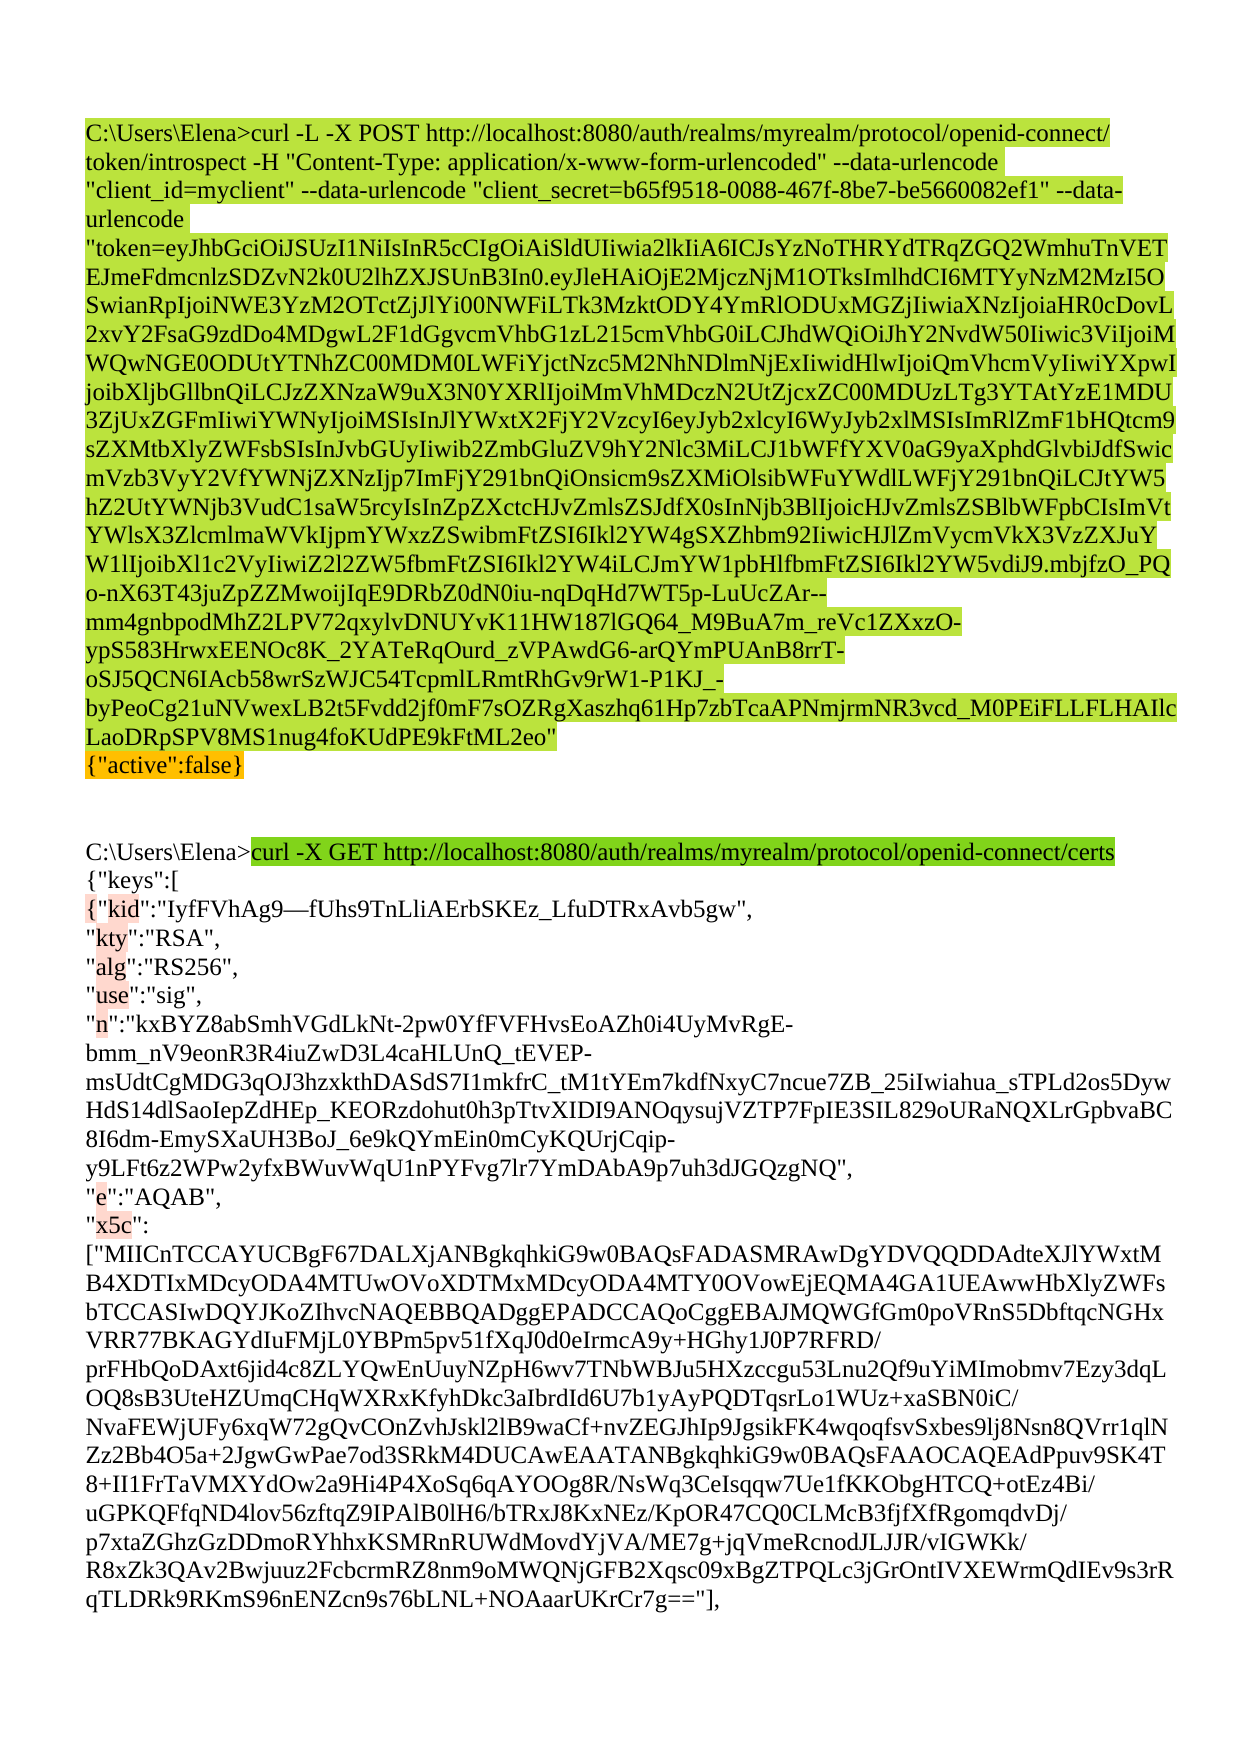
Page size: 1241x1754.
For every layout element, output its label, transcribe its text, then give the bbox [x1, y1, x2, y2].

table_cell C:\Users\Elena>curl -X GET http://localhost:8080/auth/realms/myrealm/protocol/openid-connect/certs {"keys":[ {"kid":"IyfFVhAg9—fUhs9TnLliAErbSKEz_LfuDTRxAvb5gw", "kty":"RSA", "alg":"RS256", "use":"sig", "n":"kxBYZ8abSmhVGdLkNt-2pw0YfFVFHvsEoAZh0i4UyMvRgE-bmm_nV9eonR3R4iuZwD3L4caHLUnQ_tEVEP-msUdtCgMDG3qOJ3hzxkthDASdS7I1mkfrC_tM1tYEm7kdfNxyC7ncue7ZB_25iIwiahua_sTPLd2os5DywHdS14dlSaoIepZdHEp_KEORzdohut0h3pTtvXIDI9ANOqysujVZTP7FpIE3SIL829oURaNQXLrGpbvaBC8I6dm-EmySXaUH3BoJ_6e9kQYmEin0mCyKQUrjCqip-y9LFt6z2WPw2yfxBWuvWqU1nPYFvg7lr7YmDAbA9p7uh3dJGQzgNQ", "e":"AQAB", "x5c":["MIICnTCCAYUCBgF67DALXjANBgkqhkiG9w0BAQsFADASMRAwDgYDVQQDDAdteXJlYWxtMB4XDTIxMDcyODA4MTUwOVoXDTMxMDcyODA4MTY0OVowEjEQMA4GA1UEAwwHbXlyZWFsbTCCASIwDQYJKoZIhvcNAQEBBQADggEPADCCAQoCggEBAJMQWGfGm0poVRnS5DbftqcNGHxVRR77BKAGYdIuFMjL0YBPm5pv51fXqJ0d0eIrmcA9y+HGhy1J0P7RFRD/prFHbQoDAxt6jid4c8ZLYQwEnUuyNZpH6wv7TNbWBJu5HXzccgu53Lnu2Qf9uYiMImobmv7Ezy3dqLOQ8sB3UteHZUmqCHqWXRxKfyhDkc3aIbrdId6U7b1yAyPQDTqsrLo1WUz+xaSBN0iC/NvaFEWjUFy6xqW72gQvCOnZvhJskl2lB9waCf+nvZEGJhIp9JgsikFK4wqoqfsvSxbes9lj8Nsn8QVrr1qlNZz2Bb4O5a+2JgwGwPae7od3SRkM4DUCAwEAATANBgkqhkiG9w0BAQsFAAOCAQEAdPpuv9SK4T8+II1FrTaVMXYdOw2a9Hi4P4XoSq6qAYOOg8R/NsWq3CeIsqqw7Ue1fKKObgHTCQ+otEz4Bi/uGPKQFfqND4lov56zftqZ9IPAlB0lH6/bTRxJ8KxNEz/KpOR47CQ0CLMcB3fjfXfRgomqdvDj/p7xtaZGhzGzDDmoRYhhxKSMRnRUWdMovdYjVA/ME7g+jqVmeRcnodJLJJR/vIGWKk/R8xZk3QAv2Bwjuuz2FcbcrmRZ8nm9oMWQNjGFB2Xqsc09xBgZTPQLc3jGrOntIVXEWrmQdIEv9s3rRqTLDRk9RKmS96nENZcn9s76bLNL+NOAaarUKrCr7g=="], [85, 837, 1178, 1613]
table_cell C:\Users\Elena>curl -L -X POST http://localhost:8080/auth/realms/myrealm/protocol/openid-connect/token/introspect -H "Content-Type: application/x-www-form-urlencoded" --data-urlencode "client_id=myclient" --data-urlencode "client_secret=b65f9518-0088-467f-8be7-be5660082ef1" --data-urlencode "token=eyJhbGciOiJSUzI1NiIsInR5cCIgOiAiSldUIiwia2lkIiA6ICJsYzNoTHRYdTRqZGQ2WmhuTnVETEJmeFdmcnlzSDZvN2k0U2lhZXJSUnB3In0.eyJleHAiOjE2MjczNjM1OTksImlhdCI6MTYyNzM2MzI5OSwianRpIjoiNWE3YzM2OTctZjJlYi00NWFiLTk3MzktODY4YmRlODUxMGZjIiwiaXNzIjoiaHR0cDovL2xvY2FsaG9zdDo4MDgwL2F1dGgvcmVhbG1zL215cmVhbG0iLCJhdWQiOiJhY2NvdW50Iiwic3ViIjoiMWQwNGE0ODUtYTNhZC00MDM0LWFiYjctNzc5M2NhNDlmNjExIiwidHlwIjoiQmVhcmVyIiwiYXpwIjoibXljbGllbnQiLCJzZXNzaW9uX3N0YXRlIjoiMmVhMDczN2UtZjcxZC00MDUzLTg3YTAtYzE1MDU3ZjUxZGFmIiwiYWNyIjoiMSIsInJlYWxtX2FjY2VzcyI6eyJyb2xlcyI6WyJyb2xlMSIsImRlZmF1bHQtcm9sZXMtbXlyZWFsbSIsInJvbGUyIiwib2ZmbGluZV9hY2Nlc3MiLCJ1bWFfYXV0aG9yaXphdGlvbiJdfSwicmVzb3VyY2VfYWNjZXNzIjp7ImFjY291bnQiOnsicm9sZXMiOlsibWFuYWdlLWFjY291bnQiLCJtYW5hZ2UtYWNjb3VudC1saW5rcyIsInZpZXctcHJvZmlsZSJdfX0sInNjb3BlIjoicHJvZmlsZSBlbWFpbCIsImVtYWlsX3ZlcmlmaWVkIjpmYWxzZSwibmFtZSI6Ikl2YW4gSXZhbm92IiwicHJlZmVycmVkX3VzZXJuYW1lIjoibXl1c2VyIiwiZ2l2ZW5fbmFtZSI6Ikl2YW4iLCJmYW1pbHlfbmFtZSI6Ikl2YW5vdiJ9.mbjfzO_PQo-nX63T43juZpZZMwoijIqE9DRbZ0dN0iu-nqDqHd7WT5p-LuUcZAr--mm4gnbpodMhZ2LPV72qxylvDNUYvK11HW187lGQ64_M9BuA7m_reVc1ZXxzO-ypS583HrwxEENOc8K_2YATeRqOurd_zVPAwdG6-arQYmPUAnB8rrT-oSJ5QCN6IAcb58wrSzWJC54TcpmlLRmtRhGv9rW1-P1KJ_-byPeoCg21uNVwexLB2t5Fvdd2jf0mF7sOZRgXaszhq61Hp7zbTcaAPNmjrmNR3vcd_M0PEiFLLFLHAIlcLaoDRpSPV8MS1nug4foKUdPE9kFtML2eo" {"active":false} [85, 118, 1178, 779]
table_cell [85, 779, 1178, 808]
table_cell [85, 808, 1178, 837]
